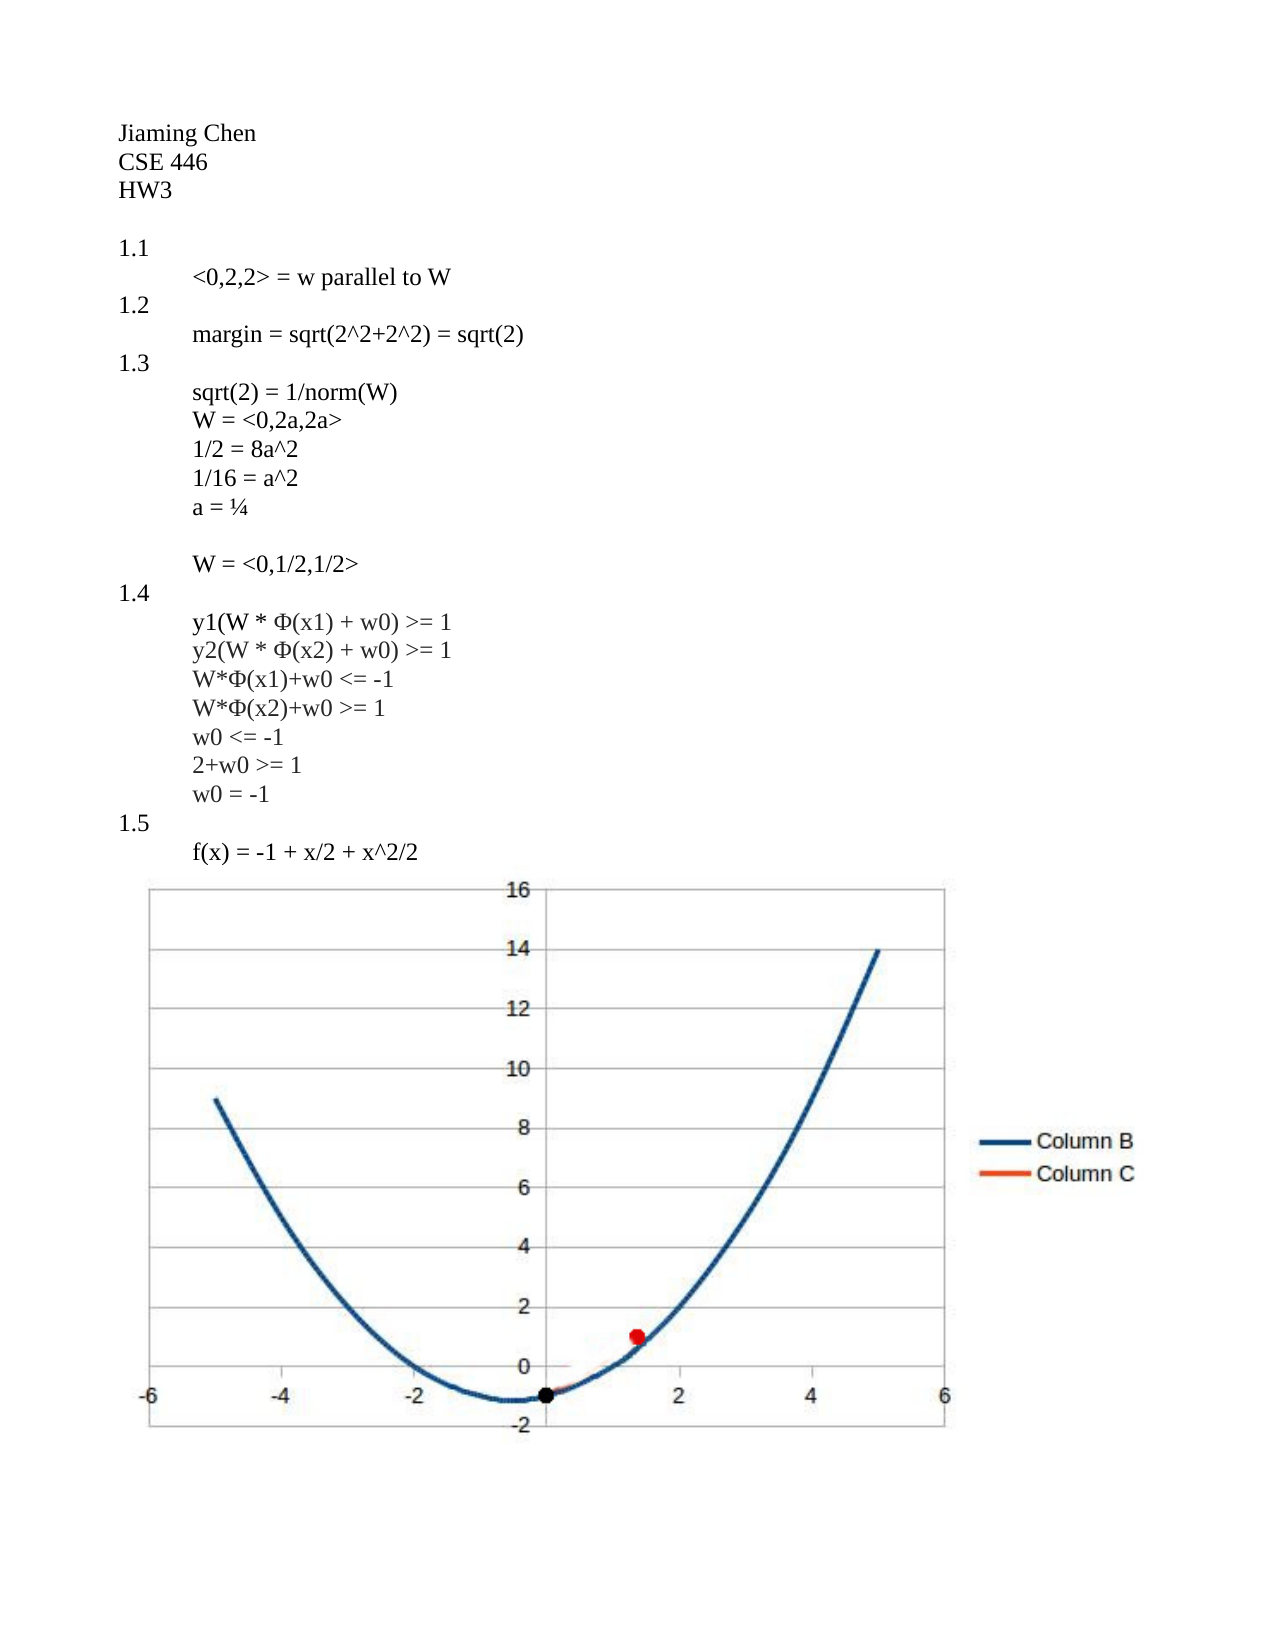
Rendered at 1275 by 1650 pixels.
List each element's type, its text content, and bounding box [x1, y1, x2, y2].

text y2(W * Φ(x2) + w0) >= 1 [118, 636, 1157, 664]
text Jiaming Chen [118, 118, 1157, 147]
text 1.1 [118, 233, 1157, 262]
text HW3 [118, 176, 1157, 204]
text 1.3 [118, 348, 1157, 377]
picture [118, 865, 1157, 1450]
text 1/16 = a^2 [118, 463, 1157, 492]
text f(x) = -1 + x/2 + x^2/2 [118, 837, 1157, 865]
text sqrt(2) = 1/norm(W) [118, 377, 1157, 406]
text a = ¼ [118, 492, 1157, 521]
text W*Φ(x1)+w0 <= -1 [118, 664, 1157, 693]
text 1.2 [118, 291, 1157, 319]
text margin = sqrt(2^2+2^2) = sqrt(2) [118, 319, 1157, 348]
text W = <0,2a,2a> [118, 406, 1157, 434]
text CSE 446 [118, 147, 1157, 176]
text 2+w0 >= 1 [118, 751, 1157, 779]
text 1.5 [118, 808, 1157, 837]
text W*Φ(x2)+w0 >= 1 [118, 693, 1157, 722]
text <0,2,2> = w parallel to W [118, 262, 1157, 291]
text 1/2 = 8a^2 [118, 434, 1157, 463]
text w0 = -1 [118, 779, 1157, 808]
text w0 <= -1 [118, 722, 1157, 751]
text y1(W * Φ(x1) + w0) >= 1 [118, 607, 1157, 636]
text 1.4 [118, 578, 1157, 607]
text W = <0,1/2,1/2> [118, 549, 1157, 578]
